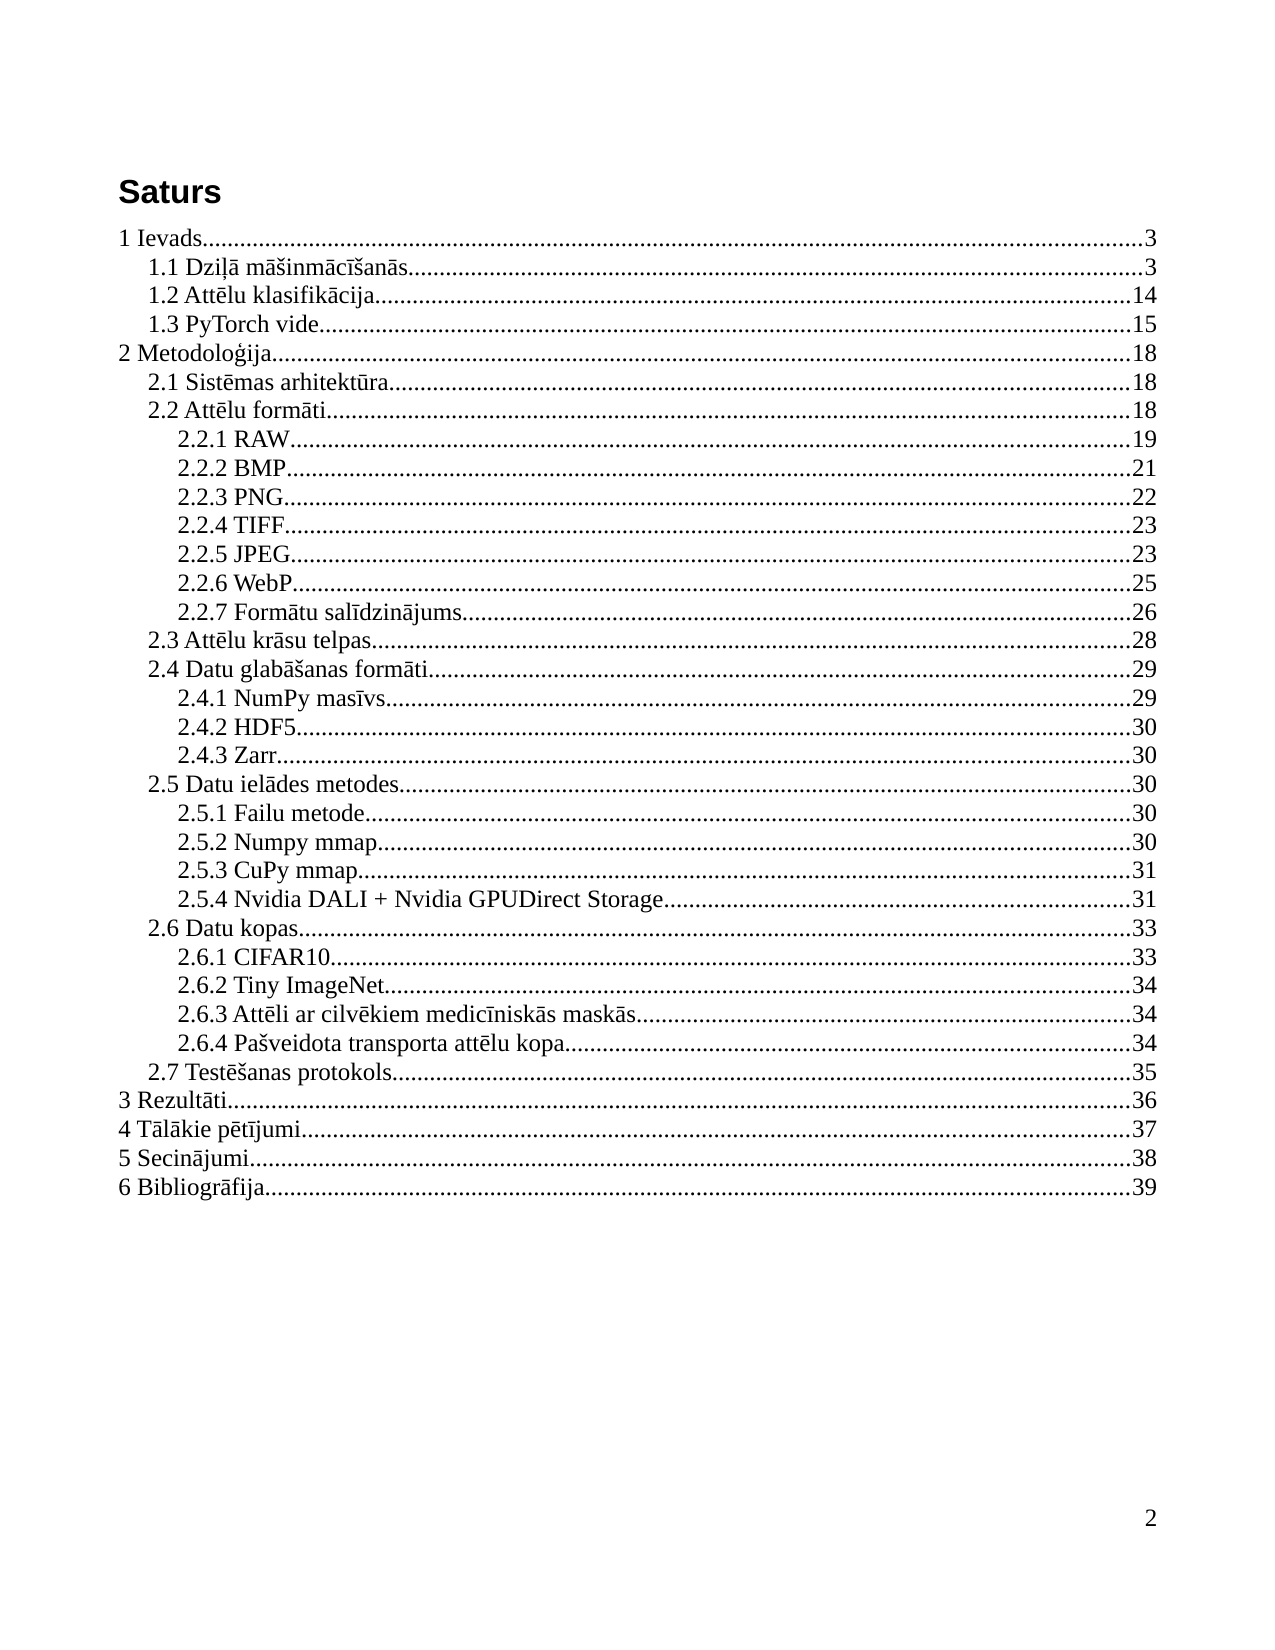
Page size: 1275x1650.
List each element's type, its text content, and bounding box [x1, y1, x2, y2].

text 2.5.4 Nvidia DALI + Nvidia GPUDirect Storage 31 [177, 884, 1157, 913]
text 2.2.2 BMP 21 [177, 453, 1157, 482]
text 2.2.1 RAW 19 [177, 424, 1157, 453]
text 2.6 Datu kopas 33 [148, 913, 1157, 942]
text 2.5 Datu ielādes metodes 30 [148, 769, 1157, 798]
text 4 Tālākie pētījumi 37 [118, 1114, 1157, 1143]
text 5 Secinājumi 38 [118, 1143, 1157, 1172]
text 2.5.3 CuPy mmap 31 [177, 855, 1157, 884]
text 2.7 Testēšanas protokols 35 [148, 1057, 1157, 1085]
text 3 Rezultāti 36 [118, 1085, 1157, 1114]
text 2.5.1 Failu metode 30 [177, 798, 1157, 827]
text 6 Bibliogrāfija 39 [118, 1172, 1157, 1200]
text 2.6.4 Pašveidota transporta attēlu kopa 34 [177, 1028, 1157, 1057]
text 1.1 Dziļā māšinmācīšanās 3 [148, 252, 1157, 280]
text 1.3 PyTorch vide 15 [148, 309, 1157, 338]
text 2.2.3 PNG 22 [177, 482, 1157, 510]
text 2.2.7 Formātu salīdzinājums 26 [177, 597, 1157, 625]
text 2.4.3 Zarr 30 [177, 740, 1157, 769]
text 2.2 Attēlu formāti 18 [148, 395, 1157, 424]
text 2.6.1 CIFAR10 33 [177, 942, 1157, 970]
text 2.5.2 Numpy mmap 30 [177, 827, 1157, 855]
text 2.2.6 WebP 25 [177, 568, 1157, 597]
text 2.4.2 HDF5 30 [177, 712, 1157, 740]
text 2.6.2 Tiny ImageNet 34 [177, 970, 1157, 999]
text 2.2.5 JPEG 23 [177, 539, 1157, 568]
text 2.1 Sistēmas arhitektūra 18 [148, 367, 1157, 395]
text 1 Ievads 3 [118, 223, 1157, 252]
text 2 Metodoloģija 18 [118, 338, 1157, 367]
text 2.3 Attēlu krāsu telpas 28 [148, 625, 1157, 654]
text 2.6.3 Attēli ar cilvēkiem medicīniskās maskās 34 [177, 999, 1157, 1028]
text 2.2.4 TIFF 23 [177, 510, 1157, 539]
text 2.4.1 NumPy masīvs 29 [177, 683, 1157, 712]
text 2.4 Datu glabāšanas formāti 29 [148, 654, 1157, 683]
subtitle Saturs [118, 172, 1157, 210]
text 1.2 Attēlu klasifikācija 14 [148, 280, 1157, 309]
